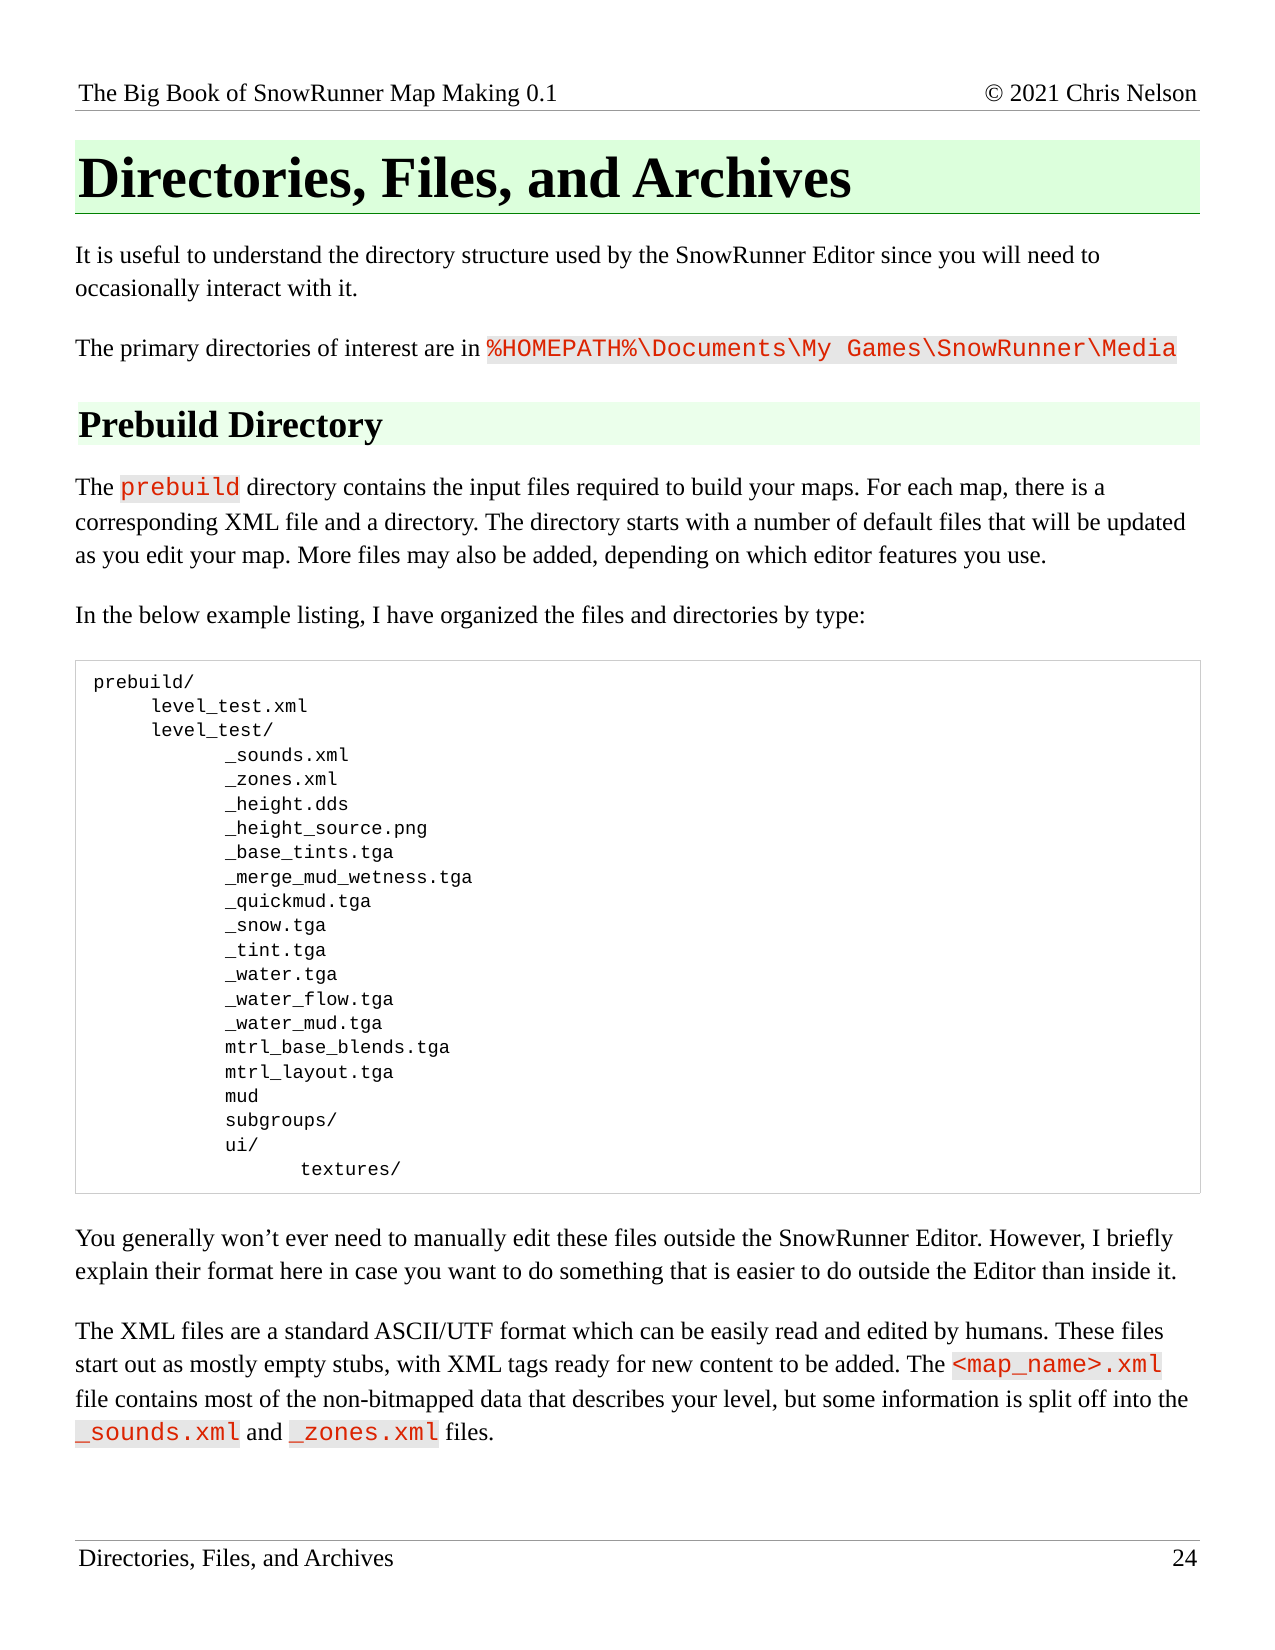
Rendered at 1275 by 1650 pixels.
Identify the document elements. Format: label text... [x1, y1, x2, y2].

text _sounds.xml [76, 733, 1200, 758]
text _tint.tga [76, 928, 1200, 953]
text _base_tints.tga [76, 831, 1200, 855]
text You generally won’t ever need to manually edit these files outside the SnowRunner Editor. However, I briefly explain their format here in case you want to do something that is easier to do outside the Editor than inside it. [75, 1223, 1200, 1285]
text level_test/ [76, 709, 1200, 733]
text prebuild/ [76, 661, 1200, 685]
text _water_mud.tga [76, 1002, 1200, 1026]
text textures/ [76, 1148, 1200, 1193]
text _merge_mud_wetness.tga [76, 855, 1200, 880]
text mtrl_base_blends.tga [76, 1026, 1200, 1050]
text The prebuild directory contains the input files required to build your maps. For each map, there is a corresponding XML file and a directory. The directory starts with a number of default files that will be updated as you edit your map. More files may also be added, depending on which editor features you use. [75, 472, 1200, 569]
text mtrl_layout.tga [76, 1050, 1200, 1075]
text ui/ [76, 1123, 1200, 1148]
text _zones.xml [76, 758, 1200, 782]
text The primary directories of interest are in %HOMEPATH%\Documents\My Games\SnowRunner\Media [75, 333, 1200, 364]
text _height.dds [76, 782, 1200, 807]
text mud [76, 1075, 1200, 1099]
text level_test.xml [76, 685, 1200, 709]
text subgroups/ [76, 1099, 1200, 1123]
text _water.tga [76, 953, 1200, 977]
text _height_source.png [76, 807, 1200, 831]
text It is useful to understand the directory structure used by the SnowRunner Editor since you will need to occasionally interact with it. [75, 240, 1200, 302]
text _snow.tga [76, 904, 1200, 928]
subtitle Directories, Files, and Archives [75, 140, 1200, 213]
text _quickmud.tga [76, 880, 1200, 904]
subtitle Prebuild Directory [78, 402, 1200, 445]
text The XML files are a standard ASCII/UTF format which can be easily read and edited by humans. These files start out as mostly empty stubs, with XML tags ready for new content to be added. The <map_name>.xml file contains most of the non-bitmapped data that describes your level, but some information is split off into the _sounds.xml and _zones.xml files. [75, 1316, 1200, 1448]
text In the below example listing, I have organized the files and directories by type: [75, 600, 1200, 629]
text _water_flow.tga [76, 977, 1200, 1002]
